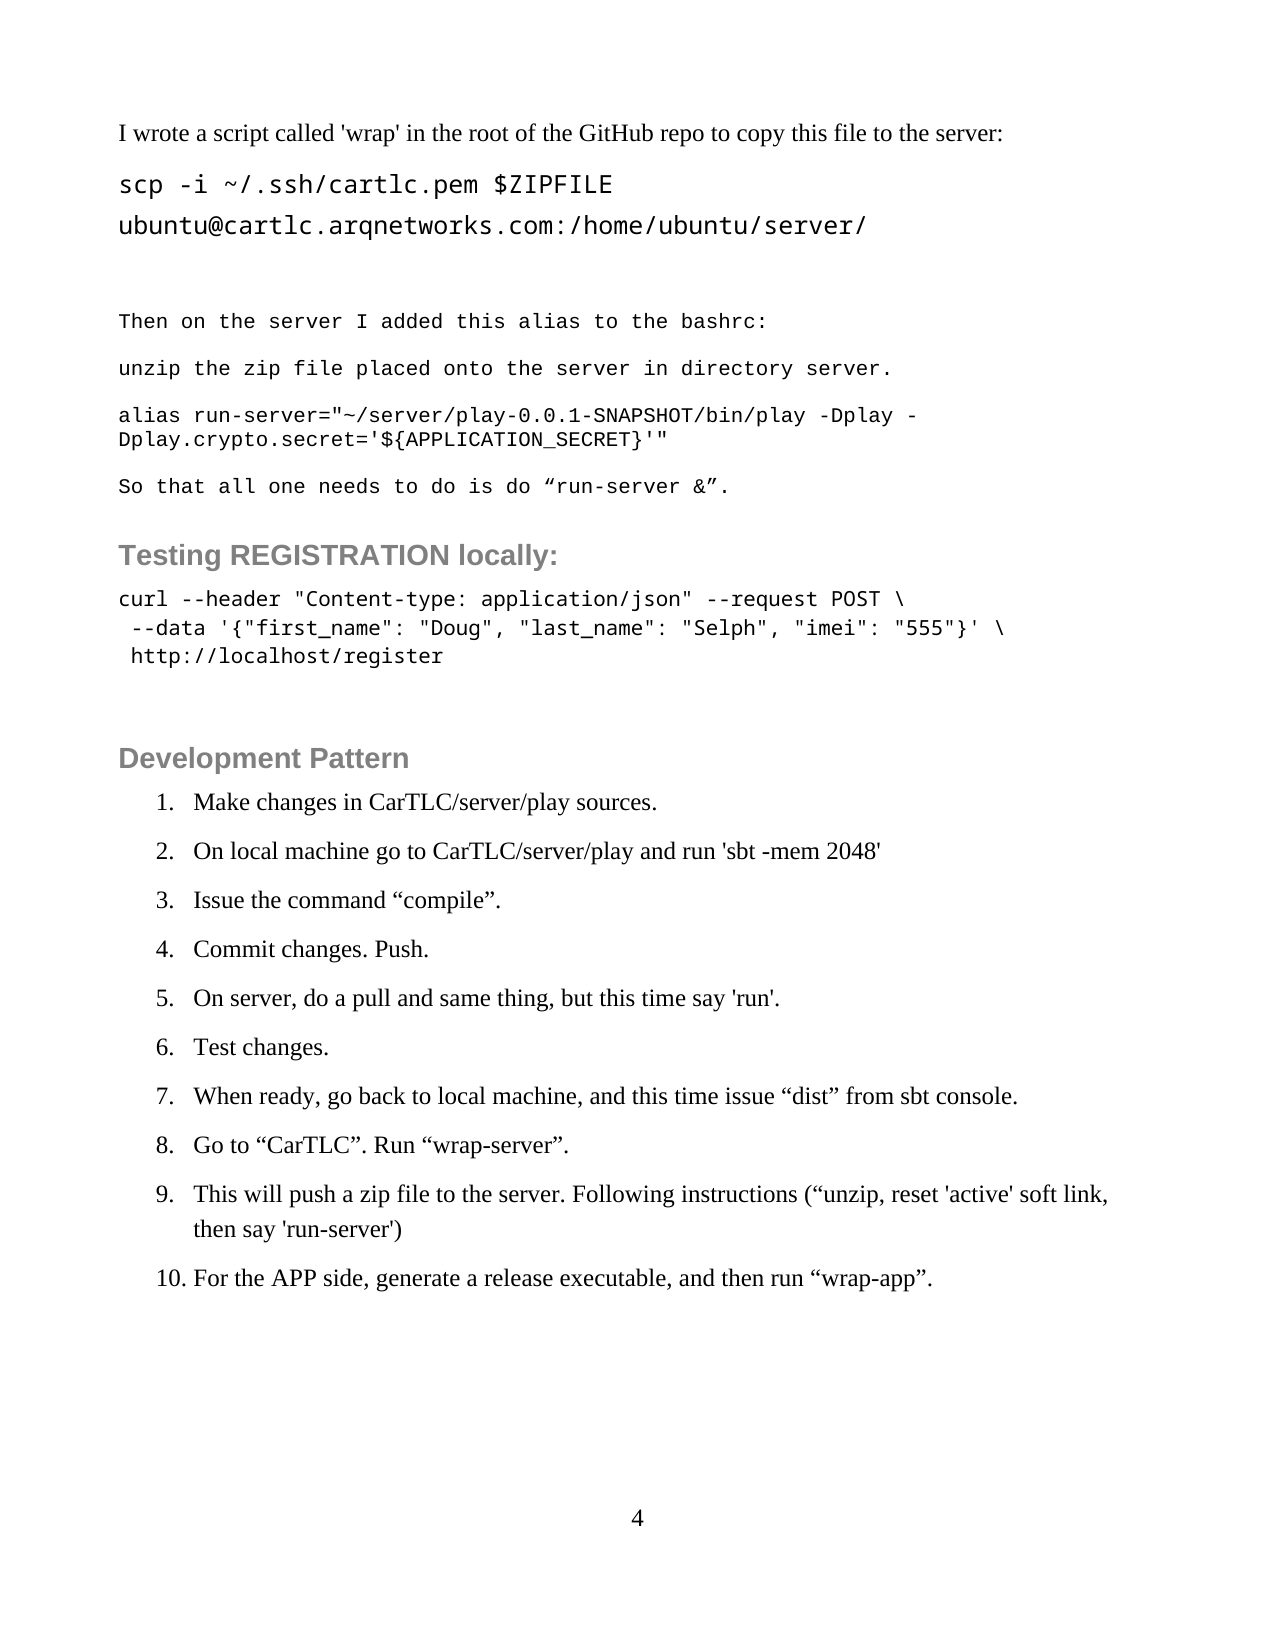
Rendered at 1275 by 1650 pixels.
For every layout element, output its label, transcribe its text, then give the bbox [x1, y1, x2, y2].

text scp -i ~/.ssh/cartlc.pem $ZIPFILE ubuntu@cartlc.arqnetworks.com:/home/ubuntu/server/ [118, 167, 1157, 242]
subtitle Development Pattern [118, 741, 1157, 774]
text http://localhost/register [118, 641, 1157, 669]
list When ready, go back to local machine, and this time issue “dist” from sbt console. [156, 1081, 1157, 1110]
list On local machine go to CarTLC/server/play and run 'sbt -mem 2048' [156, 836, 1157, 865]
list For the APP side, generate a release executable, and then run “wrap-app”. [156, 1263, 1157, 1292]
text --data '{"first_name": "Doug", "last_name": "Selph", "imei": "555"}' \ [118, 613, 1157, 641]
text alias run-server="~/server/play-0.0.1-SNAPSHOT/bin/play -Dplay -Dplay.crypto.secret='${APPLICATION_SECRET}'" [118, 405, 1157, 453]
list On server, do a pull and same thing, but this time say 'run'. [156, 983, 1157, 1012]
subtitle Testing REGISTRATION locally: [118, 538, 1157, 572]
list Go to “CarTLC”. Run “wrap-server”. [156, 1130, 1157, 1159]
text unzip the zip file placed onto the server in directory server. [118, 358, 1157, 382]
list This will push a zip file to the server. Following instructions (“unzip, reset 'active' soft link, then say 'run-server') [156, 1179, 1157, 1243]
list Test changes. [156, 1032, 1157, 1061]
text curl --header "Content-type: application/json" --request POST \ [118, 584, 1157, 613]
list Issue the command “compile”. [156, 885, 1157, 914]
text Then on the server I added this alias to the bashrc: [118, 311, 1157, 334]
list Make changes in CarTLC/server/play sources. [156, 787, 1157, 816]
text I wrote a script called 'wrap' in the root of the GitHub repo to copy this file to the server: [118, 118, 1157, 147]
text So that all one needs to do is do “run-server &”. [118, 476, 1157, 500]
list Commit changes. Push. [156, 934, 1157, 963]
